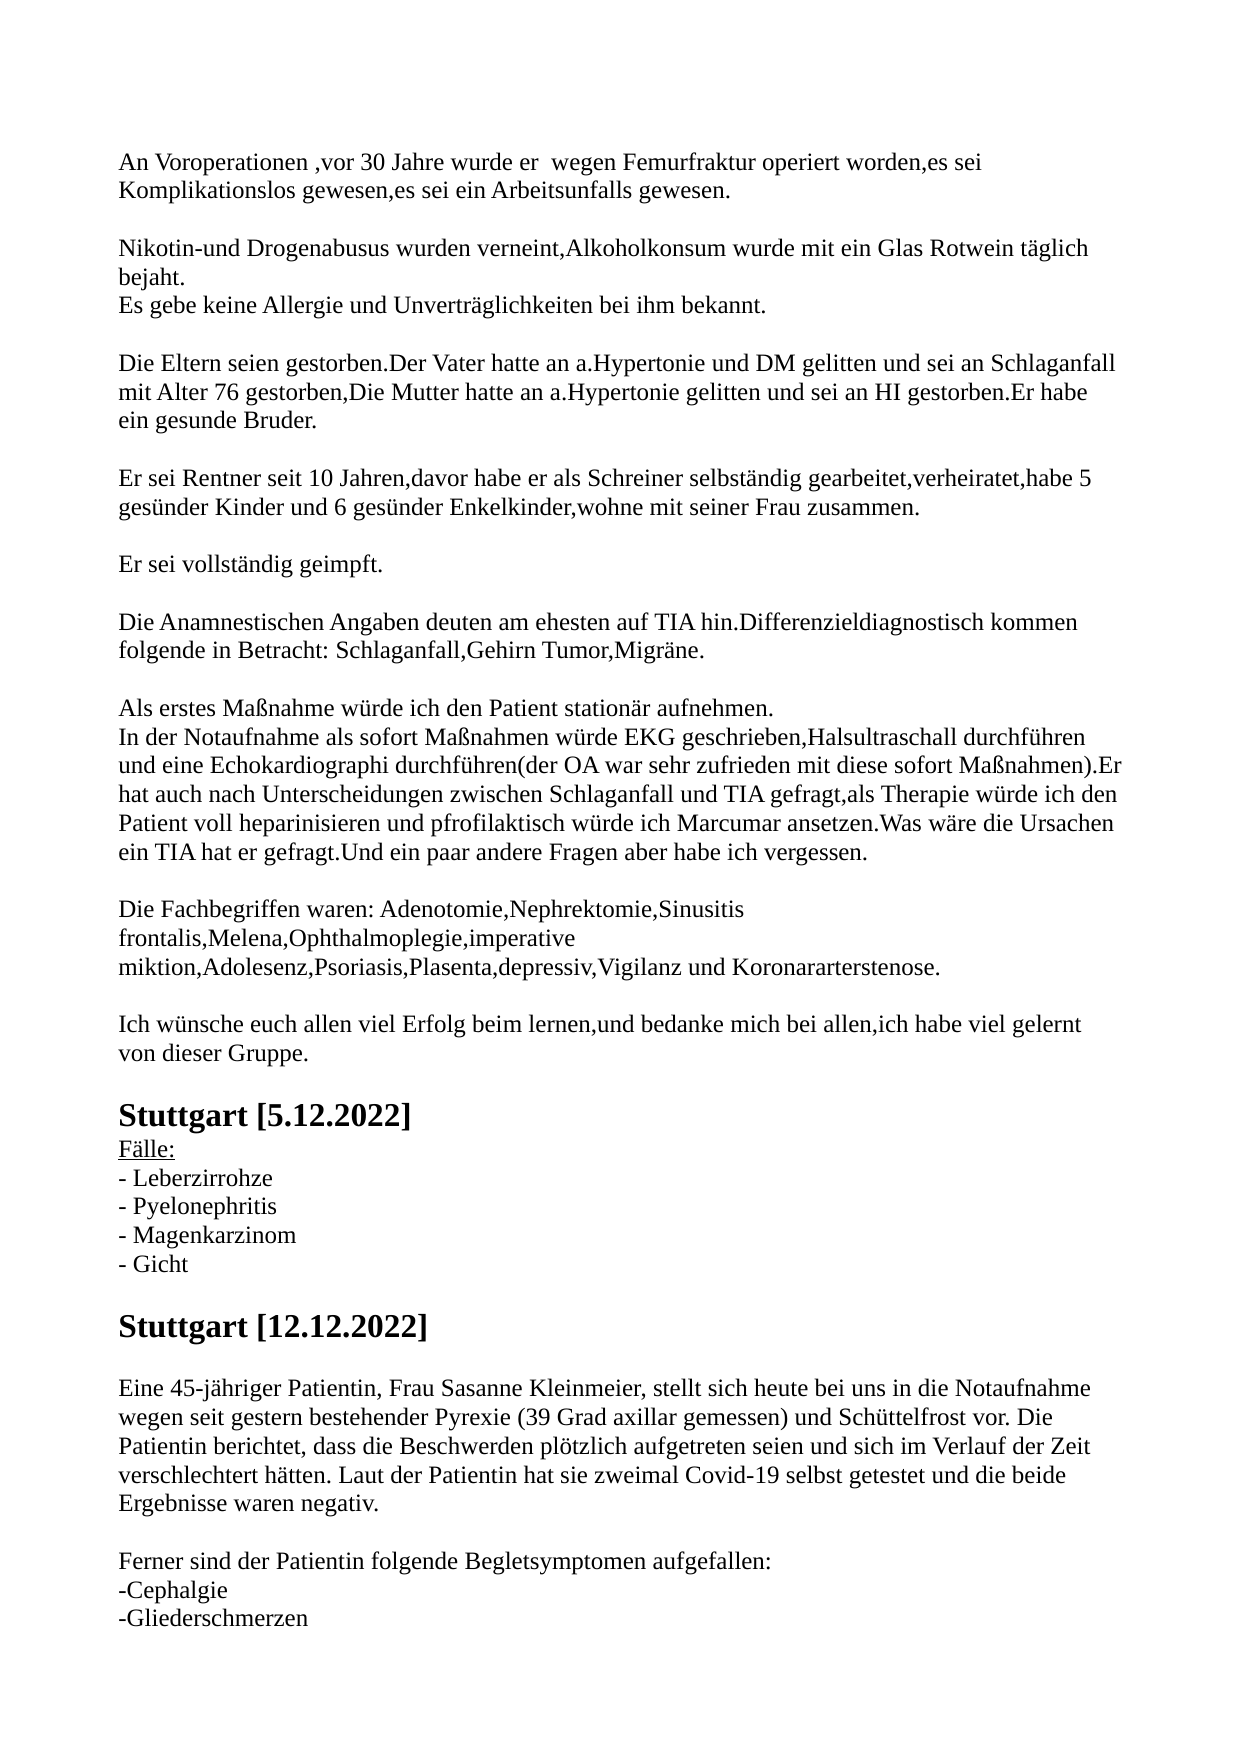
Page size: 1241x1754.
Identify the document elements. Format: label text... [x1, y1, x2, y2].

text Eine 45-jähriger Patientin, Frau Sasanne Kleinmeier, stellt sich heute bei uns in die Notaufnahme wegen seit gestern bestehender Pyrexie (39 Grad axillar gemessen) und Schüttelfrost vor. Die Patientin berichtet, dass die Beschwerden plötzlich aufgetreten seien und sich im Verlauf der Zeit verschlechtert hätten. Laut der Patientin hat sie zweimal Covid-19 selbst getestet und die beide Ergebnisse waren negativ. [118, 1373, 1122, 1517]
text Er sei Rentner seit 10 Jahren,davor habe er als Schreiner selbständig gearbeitet,verheiratet,habe 5 gesünder Kinder und 6 gesünder Enkelkinder,wohne mit seiner Frau zusammen. [118, 463, 1122, 521]
text Er sei vollständig geimpft. [118, 549, 1122, 578]
text Stuttgart [12.12.2022] [118, 1306, 1122, 1345]
text - Gicht [118, 1249, 1122, 1278]
text -Gliederschmerzen [118, 1603, 1122, 1632]
text Ich wünsche euch allen viel Erfolg beim lernen,und bedanke mich bei allen,ich habe viel gelernt von dieser Gruppe. [118, 1009, 1122, 1067]
text An Voroperationen ,vor 30 Jahre wurde er wegen Femurfraktur operiert worden,es sei Komplikationslos gewesen,es sei ein Arbeitsunfalls gewesen. [118, 147, 1122, 204]
text -Cephalgie [118, 1575, 1122, 1603]
text Die Anamnestischen Angaben deuten am ehesten auf TIA hin.Differenzieldiagnostisch kommen folgende in Betracht: Schlaganfall,Gehirn Tumor,Migräne. [118, 607, 1122, 664]
text - Magenkarzinom [118, 1220, 1122, 1249]
text Die Fachbegriffen waren: Adenotomie,Nephrektomie,Sinusitis frontalis,Melena,Ophthalmoplegie,imperative miktion,Adolesenz,Psoriasis,Plasenta,depressiv,Vigilanz und Koronararterstenose. [118, 894, 1122, 981]
text Die Eltern seien gestorben.Der Vater hatte an a.Hypertonie und DM gelitten und sei an Schlaganfall mit Alter 76 gestorben,Die Mutter hatte an a.Hypertonie gelitten und sei an HI gestorben.Er habe ein gesunde Bruder. [118, 348, 1122, 434]
text Als erstes Maßnahme würde ich den Patient stationär aufnehmen. [118, 693, 1122, 722]
text Stuttgart [5.12.2022] [118, 1096, 1122, 1134]
text - Leberzirrohze [118, 1163, 1122, 1191]
text Ferner sind der Patientin folgende Begletsymptomen aufgefallen: [118, 1546, 1122, 1575]
text Fälle: [118, 1134, 1122, 1163]
text Nikotin-und Drogenabusus wurden verneint,Alkoholkonsum wurde mit ein Glas Rotwein täglich bejaht. [118, 233, 1122, 291]
text - Pyelonephritis [118, 1191, 1122, 1220]
text Es gebe keine Allergie und Unverträglichkeiten bei ihm bekannt. [118, 291, 1122, 319]
text In der Notaufnahme als sofort Maßnahmen würde EKG geschrieben,Halsultraschall durchführen und eine Echokardiographi durchführen(der OA war sehr zufrieden mit diese sofort Maßnahmen).Er hat auch nach Unterscheidungen zwischen Schlaganfall und TIA gefragt,als Therapie würde ich den Patient voll heparinisieren und pfrofilaktisch würde ich Marcumar ansetzen.Was wäre die Ursachen ein TIA hat er gefragt.Und ein paar andere Fragen aber habe ich vergessen. [118, 722, 1122, 866]
